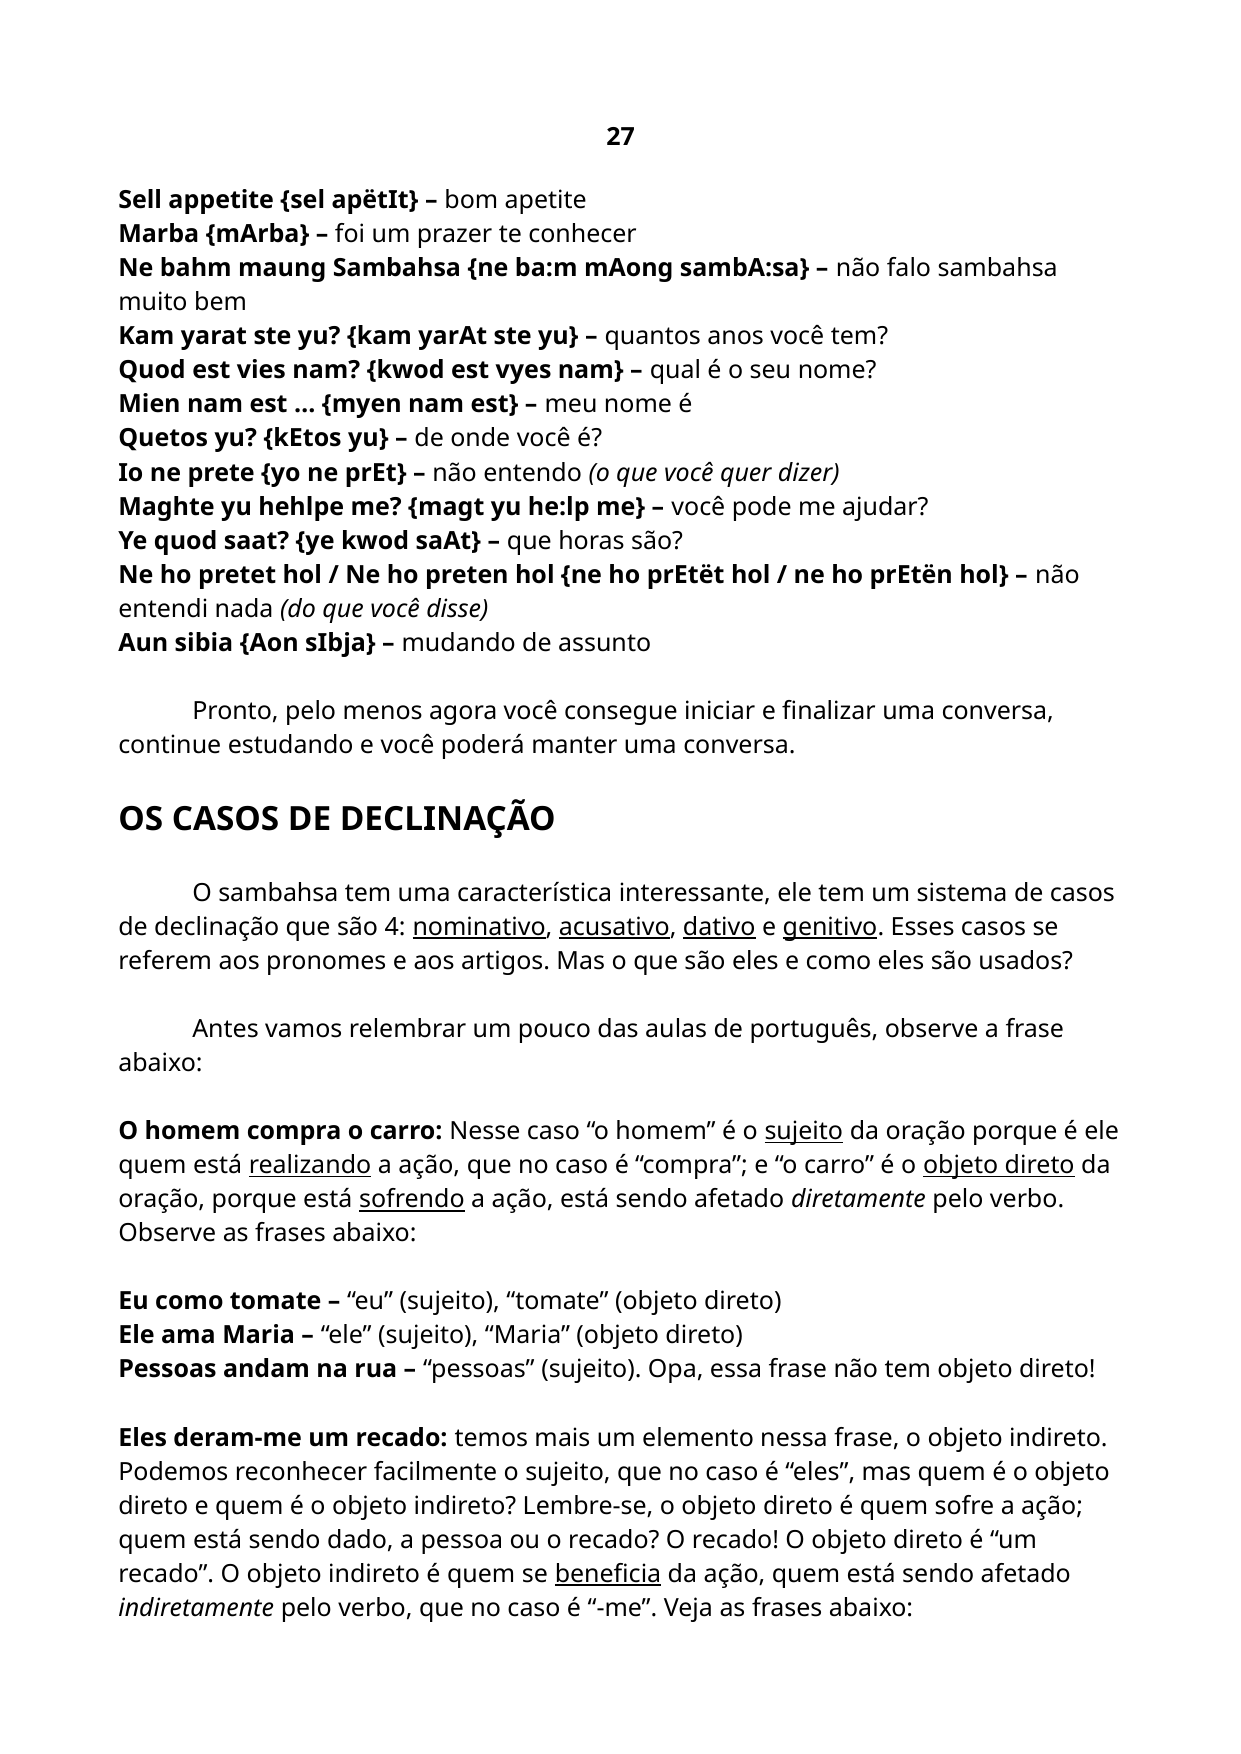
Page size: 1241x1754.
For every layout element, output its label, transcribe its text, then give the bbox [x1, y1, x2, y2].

text O homem compra o carro: Nesse caso “o homem” é o sujeito da oração porque é ele quem está realizando a ação, que no caso é “compra”; e “o carro” é o objeto direto da oração, porque está sofrendo a ação, está sendo afetado diretamente pelo verbo. Observe as frases abaixo: [118, 1113, 1123, 1249]
text Ne ho pretet hol / Ne ho preten hol {ne ho prEtët hol / ne ho prEtën hol} – não entendi nada (do que você disse) [118, 556, 1123, 624]
text Io ne prete {yo ne prEt} – não entendo (o que você quer dizer) [118, 454, 1123, 488]
text Kam yarat ste yu? {kam yarAt ste yu} – quantos anos você tem? [118, 318, 1123, 352]
text Pronto, pelo menos agora você consegue iniciar e finalizar uma conversa, continue estudando e você poderá manter uma conversa. [118, 693, 1123, 761]
subtitle OS CASOS DE DECLINAÇÃO [118, 795, 1123, 840]
text O sambahsa tem uma característica interessante, ele tem um sistema de casos de declinação que são 4: nominativo, acusativo, dativo e genitivo. Esses casos se referem aos pronomes e aos artigos. Mas o que são eles e como eles são usados? [118, 874, 1123, 976]
text Ne bahm maung Sambahsa {ne ba:m mAong sambA:sa} – não falo sambahsa muito bem [118, 250, 1123, 318]
text Ye quod saat? {ye kwod saAt} – que horas são? [118, 522, 1123, 556]
text Maghte yu hehlpe me? {magt yu he:lp me} – você pode me ajudar? [118, 488, 1123, 522]
text Eu como tomate – “eu” (sujeito), “tomate” (objeto direto) [118, 1283, 1123, 1317]
text Sell appetite {sel apëtIt} – bom apetite [118, 182, 1123, 216]
text Quetos yu? {kEtos yu} – de onde você é? [118, 420, 1123, 454]
text Antes vamos relembrar um pouco das aulas de português, observe a frase abaixo: [118, 1011, 1123, 1079]
text Eles deram-me um recado: temos mais um elemento nessa frase, o objeto indireto. Podemos reconhecer facilmente o sujeito, que no caso é “eles”, mas quem é o objeto direto e quem é o objeto indireto? Lembre-se, o objeto direto é quem sofre a ação; quem está sendo dado, a pessoa ou o recado? O recado! O objeto direto é “um recado”. O objeto indireto é quem se beneficia da ação, quem está sendo afetado indiretamente pelo verbo, que no caso é “-me”. Veja as frases abaixo: [118, 1419, 1123, 1624]
text Pessoas andam na rua – “pessoas” (sujeito). Opa, essa frase não tem objeto direto! [118, 1351, 1123, 1385]
text Quod est vies nam? {kwod est vyes nam} – qual é o seu nome? [118, 352, 1123, 386]
text Ele ama Maria – “ele” (sujeito), “Maria” (objeto direto) [118, 1317, 1123, 1351]
text Mien nam est … {myen nam est} – meu nome é [118, 386, 1123, 420]
text Aun sibia {Aon sIbja} – mudando de assunto [118, 624, 1123, 658]
text Marba {mArba} – foi um prazer te conhecer [118, 216, 1123, 250]
